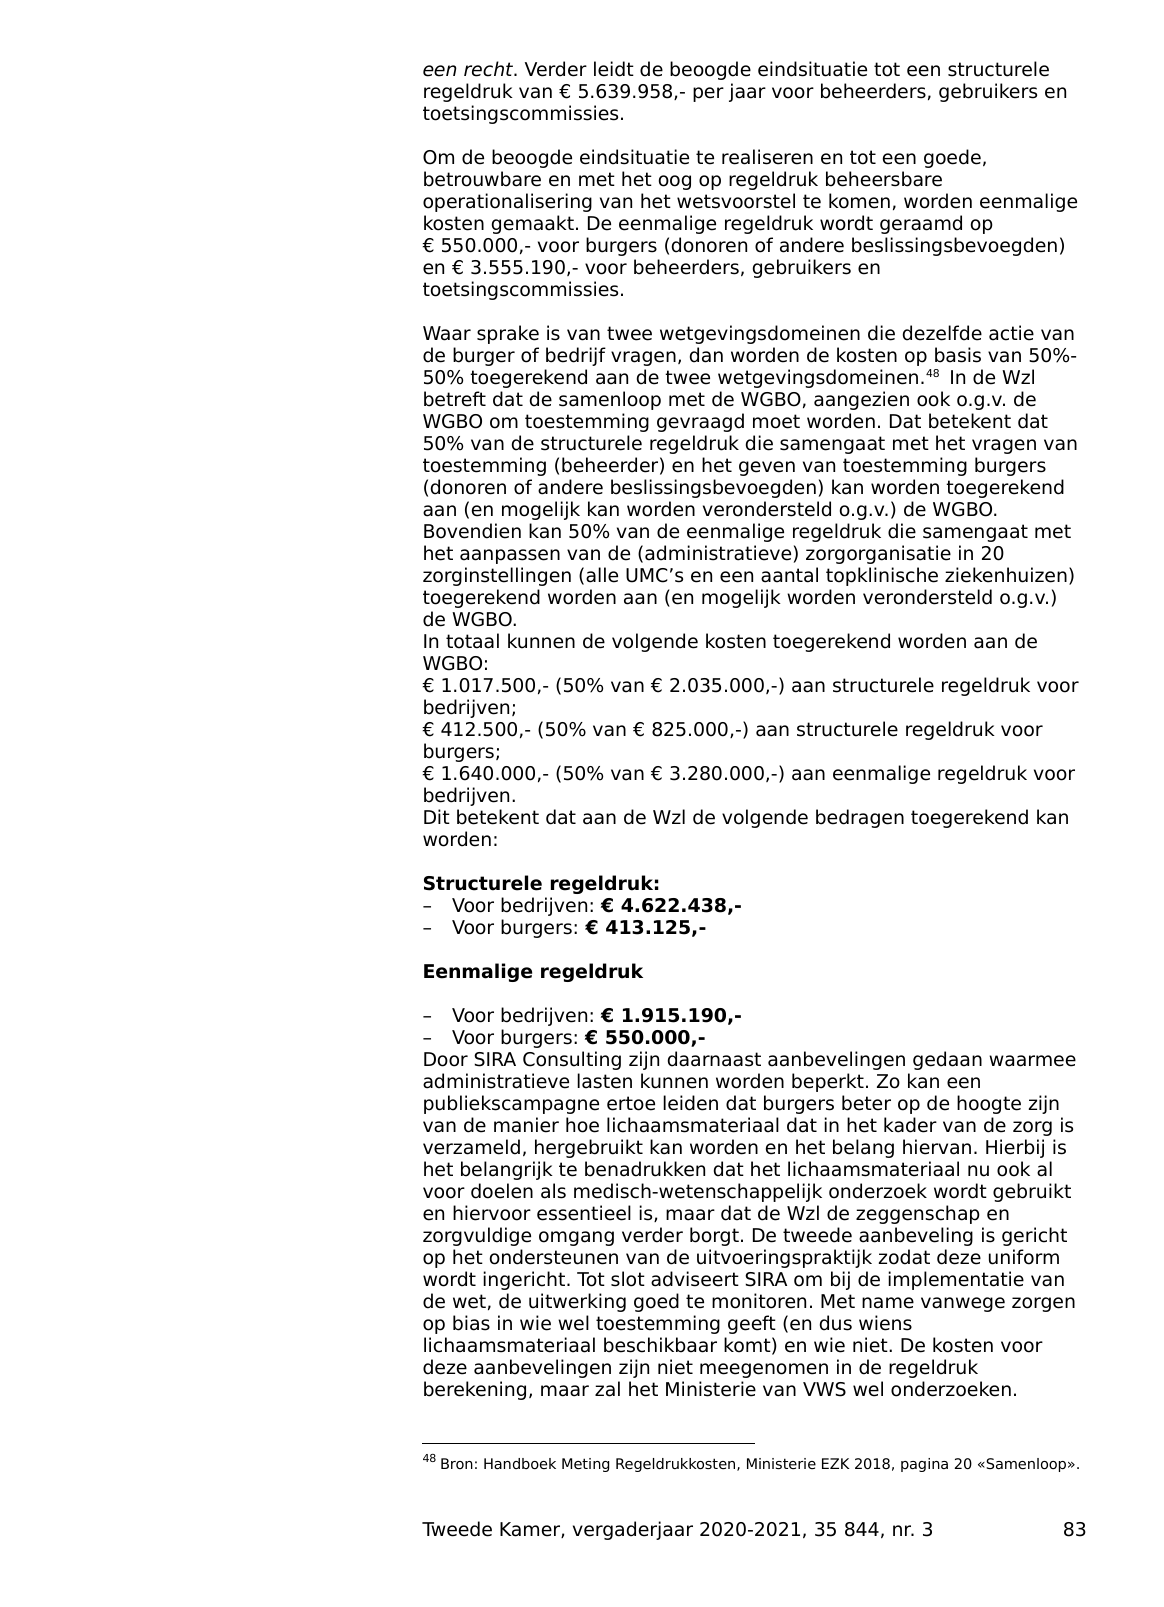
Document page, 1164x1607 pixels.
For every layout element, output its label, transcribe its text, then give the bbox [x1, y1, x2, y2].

text – Voor burgers: € 550.000,- [422, 1027, 1087, 1049]
text – Voor burgers: € 413.125,- [422, 917, 1087, 939]
text Door SIRA Consulting zijn daarnaast aanbevelingen gedaan waarmee administratieve lasten kunnen worden beperkt. Zo kan een publiekscampagne ertoe leiden dat burgers beter op de hoogte zijn van de manier hoe lichaamsmateriaal dat in het kader van de zorg is verzameld, hergebruikt kan worden en het belang hiervan. Hierbij is het belangrijk te benadrukken dat het lichaamsmateriaal nu ook al voor doelen als medisch-wetenschappelijk onderzoek wordt gebruikt en hiervoor essentieel is, maar dat de Wzl de zeggenschap en zorgvuldige omgang verder borgt. De tweede aanbeveling is gericht op het ondersteunen van de uitvoeringspraktijk zodat deze uniform wordt ingericht. Tot slot adviseert SIRA om bij de implementatie van de wet, de uitwerking goed te monitoren. Met name vanwege zorgen op bias in wie wel toestemming geeft (en dus wiens lichaamsmateriaal beschikbaar komt) en wie niet. De kosten voor deze aanbevelingen zijn niet meegenomen in de regeldruk berekening, maar zal het Ministerie van VWS wel onderzoeken. [422, 1049, 1087, 1401]
text Om de beoogde eindsituatie te realiseren en tot een goede, betrouwbare en met het oog op regeldruk beheersbare operationalisering van het wetsvoorstel te komen, worden eenmalige kosten gemaakt. De eenmalige regeldruk wordt geraamd op € 550.000,- voor burgers (donoren of andere beslissingsbevoegden) en € 3.555.190,- voor beheerders, gebruikers en toetsingscommissies. [422, 147, 1087, 301]
text Waar sprake is van twee wetgevingsdomeinen die dezelfde actie van de burger of bedrijf vragen, dan worden de kosten op basis van 50%-50% toegerekend aan de twee wetgevingsdomeinen. In de Wzl betreft dat de samenloop met de WGBO, aangezien ook o.g.v. de WGBO om toestemming gevraagd moet worden. Dat betekent dat 50% van de structurele regeldruk die samengaat met het vragen van toestemming (beheerder) en het geven van toestemming burgers (donoren of andere beslissingsbevoegden) kan worden toegerekend aan (en mogelijk kan worden verondersteld o.g.v.) de WGBO. Bovendien kan 50% van de eenmalige regeldruk die samengaat met het aanpassen van de (administratieve) zorgorganisatie in 20 zorginstellingen (alle UMC’s en een aantal topklinische ziekenhuizen) toegerekend worden aan (en mogelijk worden verondersteld o.g.v.) de WGBO. [422, 323, 1087, 631]
text Dit betekent dat aan de Wzl de volgende bedragen toegerekend kan worden: [422, 807, 1087, 851]
text € 1.640.000,- (50% van € 3.280.000,-) aan eenmalige regeldruk voor bedrijven. [422, 763, 1087, 807]
subtitle Structurele regeldruk: [422, 873, 1087, 895]
text – Voor bedrijven: € 1.915.190,- [422, 1005, 1087, 1027]
text € 1.017.500,- (50% van € 2.035.000,-) aan structurele regeldruk voor bedrijven; [422, 675, 1087, 719]
text – Voor bedrijven: € 4.622.438,- [422, 895, 1087, 917]
text Bron: Handboek Meting Regeldrukkosten, Ministerie EZK 2018, pagina 20 «Samenloop». [422, 1452, 1087, 1474]
subtitle Eenmalige regeldruk [422, 961, 1087, 983]
text een recht. Verder leidt de beoogde eindsituatie tot een structurele regeldruk van € 5.639.958,- per jaar voor beheerders, gebruikers en toetsingscommissies. [422, 59, 1087, 125]
text In totaal kunnen de volgende kosten toegerekend worden aan de WGBO: [422, 631, 1087, 675]
text € 412.500,- (50% van € 825.000,-) aan structurele regeldruk voor burgers; [422, 719, 1087, 763]
